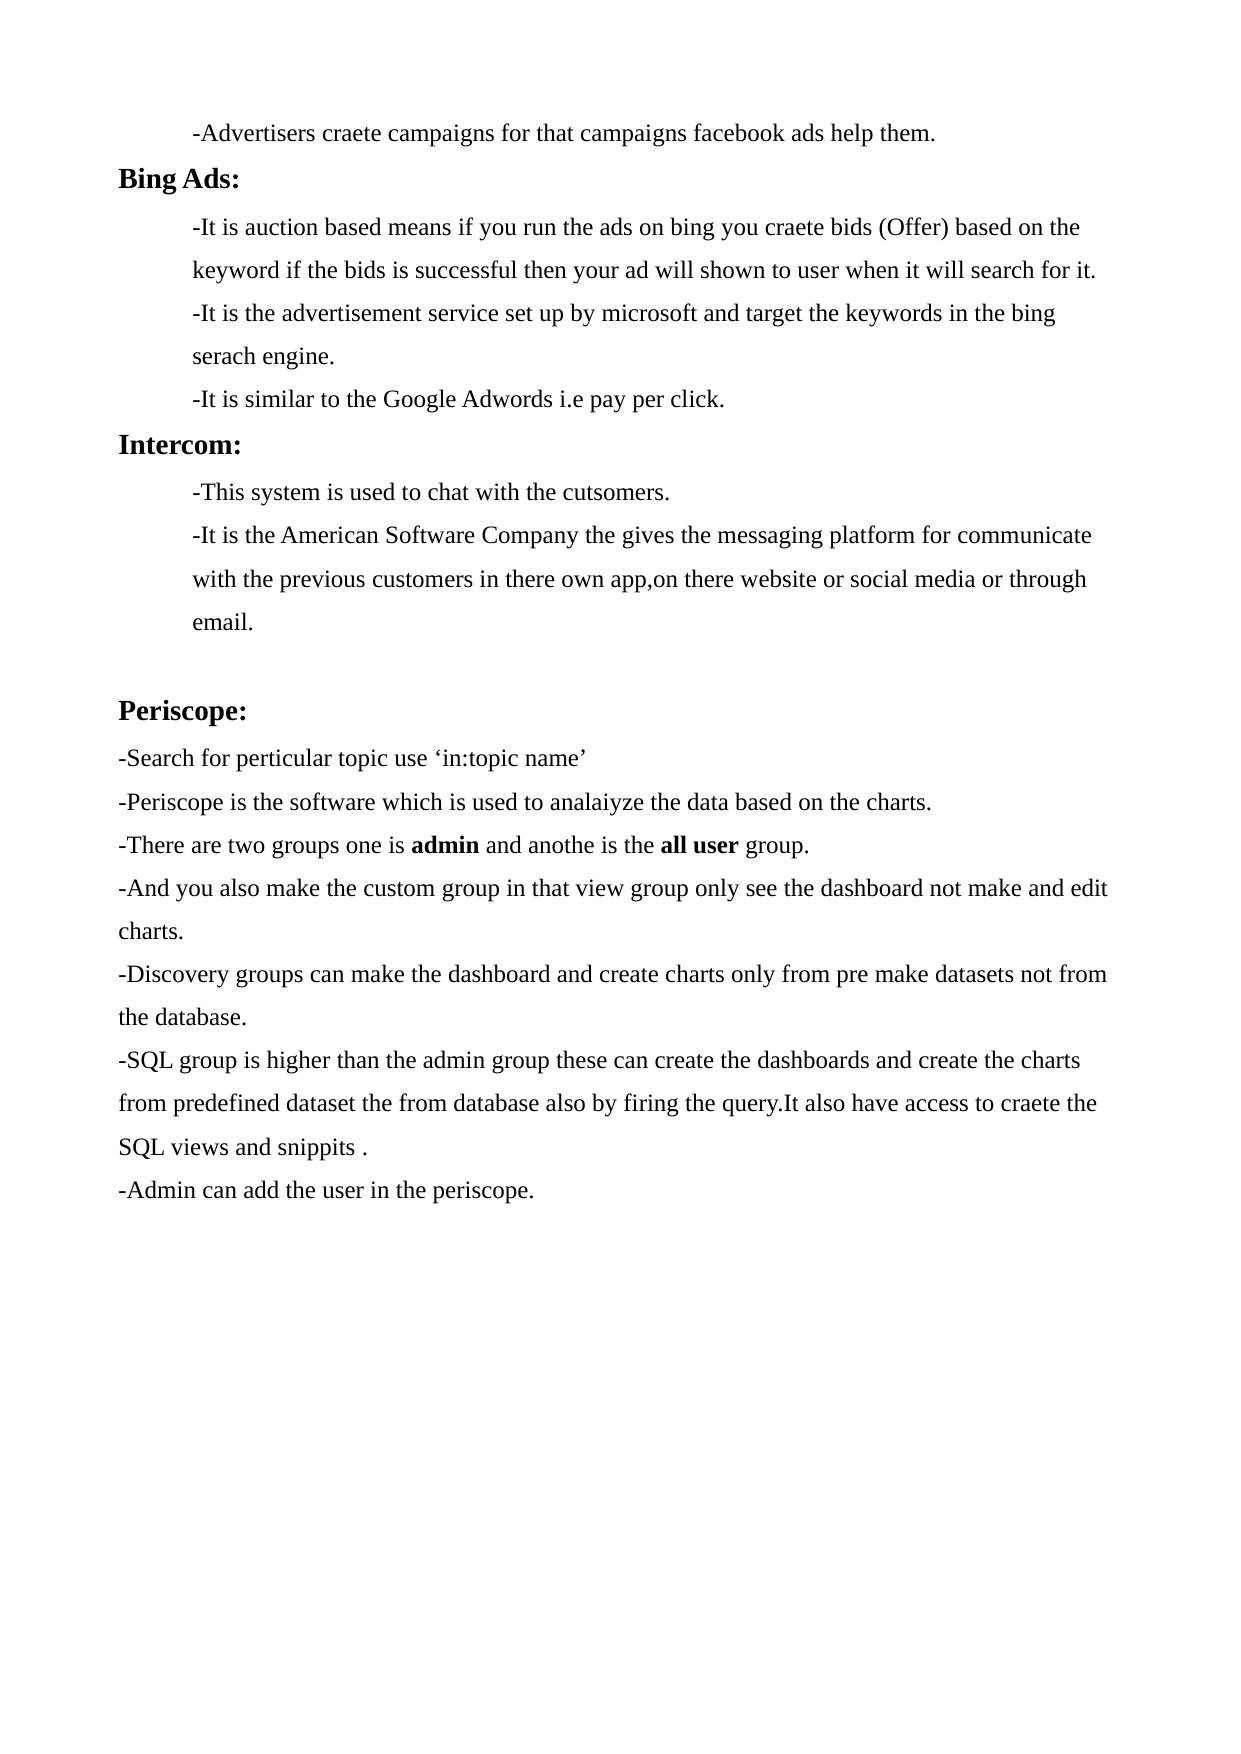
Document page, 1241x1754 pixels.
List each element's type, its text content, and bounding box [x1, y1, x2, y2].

text -It is the American Software Company the gives the messaging platform for communicate with the previous customers in there own app,on there website or social media or through email. [118, 521, 1122, 636]
text -It is auction based means if you run the ads on bing you craete bids (Offer) based on the keyword if the bids is successful then your ad will shown to user when it will search for it. [118, 212, 1122, 283]
text Bing Ads: [118, 161, 1122, 195]
text -Search for perticular topic use ‘in:topic name’ [118, 743, 1122, 772]
text -This system is used to chat with the cutsomers. [118, 477, 1122, 506]
text Periscope: [118, 693, 1122, 727]
text -Advertisers craete campaigns for that campaigns facebook ads help them. [118, 118, 1122, 147]
text -Periscope is the software which is used to analaiyze the data based on the charts. [118, 787, 1122, 815]
text -And you also make the custom group in that view group only see the dashboard not make and edit charts. [118, 873, 1122, 945]
text -It is similar to the Google Adwords i.e pay per click. [118, 384, 1122, 413]
text -Discovery groups can make the dashboard and create charts only from pre make datasets not from the database. [118, 959, 1122, 1031]
text Intercom: [118, 427, 1122, 461]
text -There are two groups one is admin and anothe is the all user group. [118, 830, 1122, 858]
text -SQL group is higher than the admin group these can create the dashboards and create the charts from predefined dataset the from database also by firing the query.It also have access to craete the SQL views and snippits . [118, 1045, 1122, 1160]
text -Admin can add the user in the periscope. [118, 1175, 1122, 1203]
text -It is the advertisement service set up by microsoft and target the keywords in the bing serach engine. [118, 298, 1122, 370]
